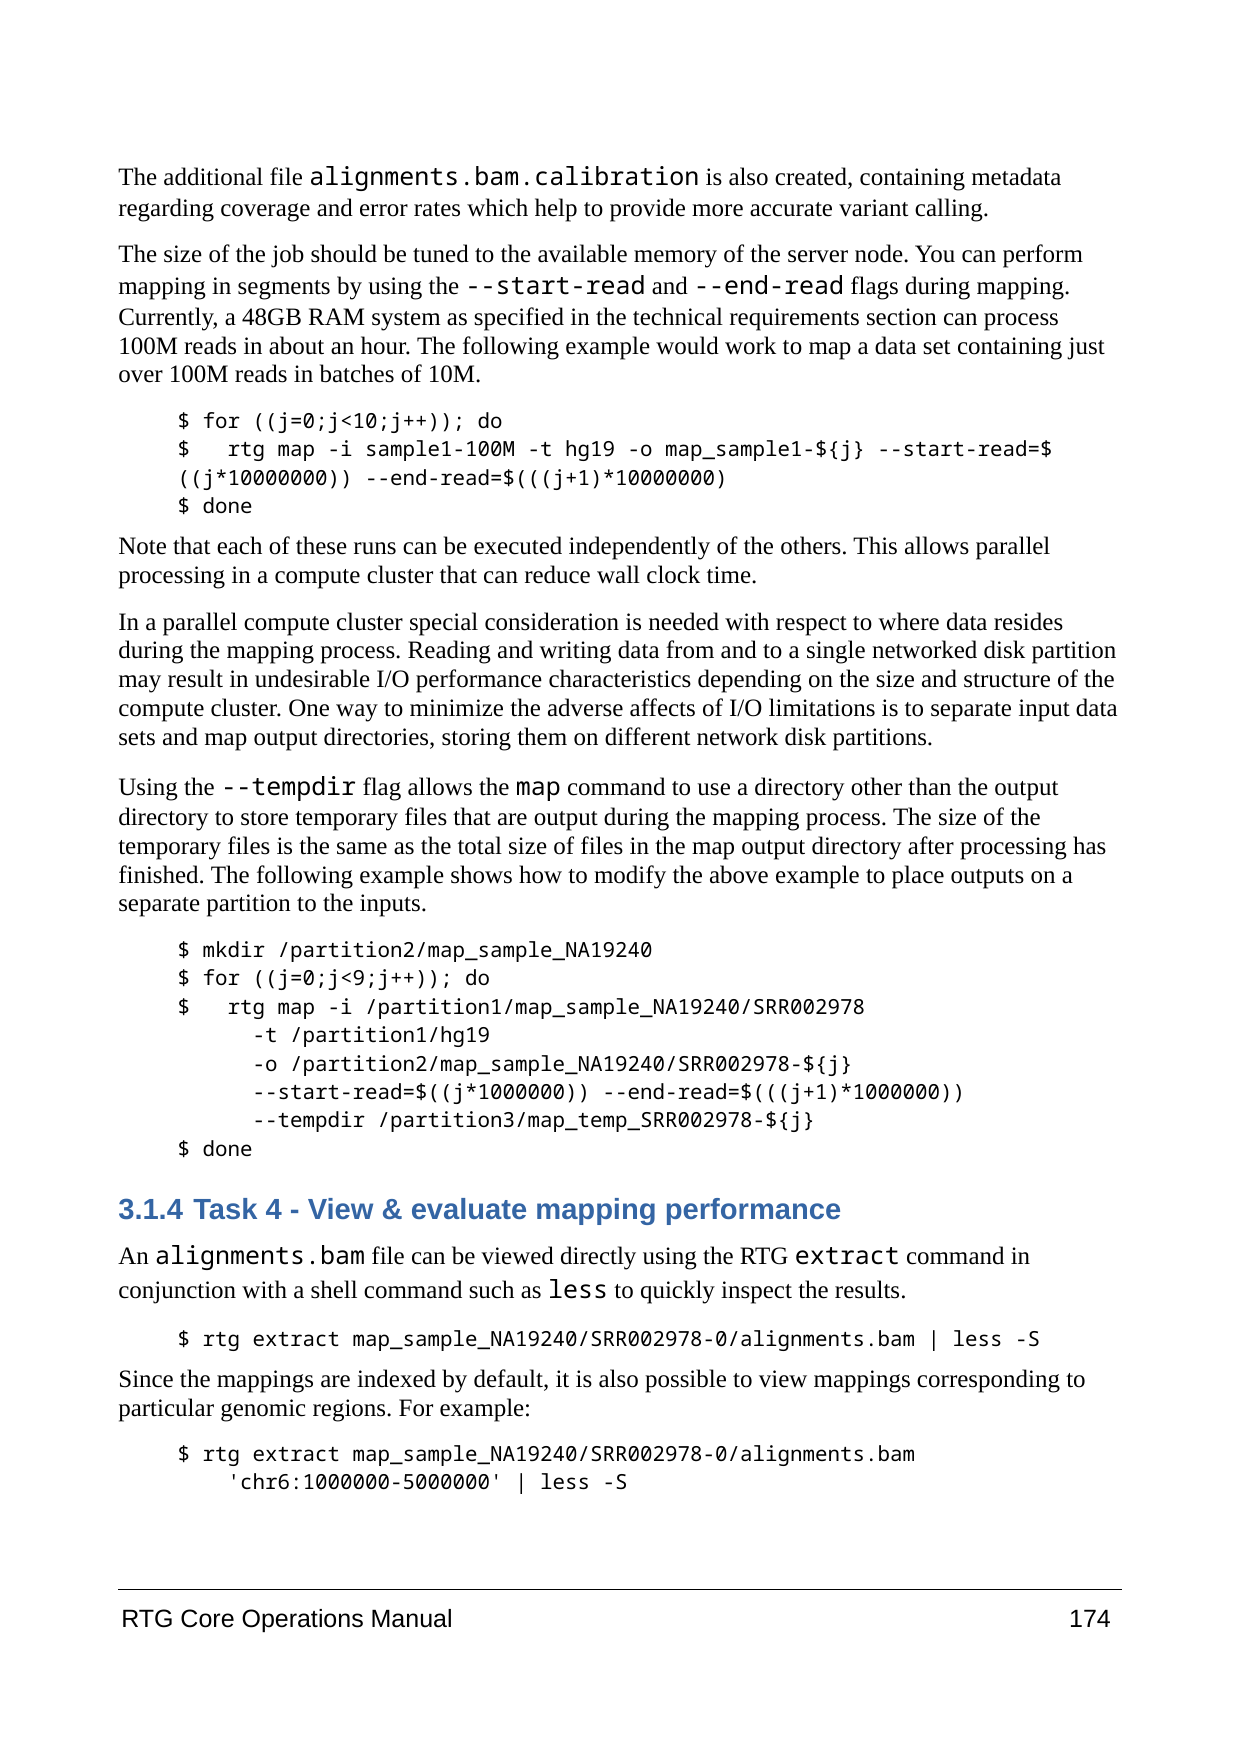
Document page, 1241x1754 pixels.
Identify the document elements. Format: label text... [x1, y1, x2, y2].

text $ for ((j=0;j<10;j++)); do [177, 406, 1122, 434]
text Since the mappings are indexed by default, it is also possible to view mappings corresponding to particular genomic regions. For example: [118, 1364, 1122, 1421]
text --start-read=$((j*1000000)) --end-read=$(((j+1)*1000000)) [177, 1077, 1122, 1106]
text 'chr6:1000000-5000000' | less -S [177, 1467, 1122, 1496]
text $ for ((j=0;j<9;j++)); do [177, 963, 1122, 992]
text In a parallel compute cluster special consideration is needed with respect to where data resides during the mapping process. Reading and writing data from and to a single networked disk partition may result in undesirable I/O performance characteristics depending on the size and structure of the compute cluster. One way to minimize the adverse affects of I/O limitations is to separate input data sets and map output directories, storing them on different network disk partitions. [118, 607, 1122, 750]
text --tempdir /partition3/map_temp_SRR002978-${j} [177, 1106, 1122, 1134]
text $ mkdir /partition2/map_sample_NA19240 [177, 935, 1122, 963]
text $ rtg extract map_sample_NA19240/SRR002978-0/alignments.bam | less -S [177, 1324, 1122, 1352]
text $ done [177, 1134, 1122, 1162]
text Using the --tempdir flag allows the map command to use a directory other than the output directory to store temporary files that are output during the mapping process. The size of the temporary files is the same as the total size of files in the map output directory after processing has finished. The following example shows how to modify the above example to place outputs on a separate partition to the inputs. [118, 768, 1122, 917]
text -o /partition2/map_sample_NA19240/SRR002978-${j} [177, 1049, 1122, 1077]
text The additional file alignments.bam.calibration is also created, containing metadata regarding coverage and error rates which help to provide more accurate variant calling. [118, 159, 1122, 221]
text $ rtg map -i sample1-100M -t hg19 -o map_sample1-${j} --start-read=$((j*10000000)) --end-read=$(((j+1)*10000000) [177, 434, 1122, 491]
subtitle Task 4 - View & evaluate mapping performance [118, 1192, 1122, 1225]
text Note that each of these runs can be executed independently of the others. This allows parallel processing in a compute cluster that can reduce wall clock time. [118, 531, 1122, 589]
text The size of the job should be tuned to the available memory of the server node. You can perform mapping in segments by using the --start-read and --end-read flags during mapping. Currently, a 48GB RAM system as specified in the technical requirements section can process 100M reads in about an hour. The following example would work to map a data set containing just over 100M reads in batches of 10M. [118, 239, 1122, 388]
text $ rtg map -i /partition1/map_sample_NA19240/SRR002978 [177, 992, 1122, 1020]
text -t /partition1/hg19 [177, 1020, 1122, 1049]
text $ done [177, 491, 1122, 520]
text $ rtg extract map_sample_NA19240/SRR002978-0/alignments.bam [177, 1439, 1122, 1467]
text An alignments.bam file can be viewed directly using the RTG extract command in conjunction with a shell command such as less to quickly inspect the results. [118, 1238, 1122, 1306]
